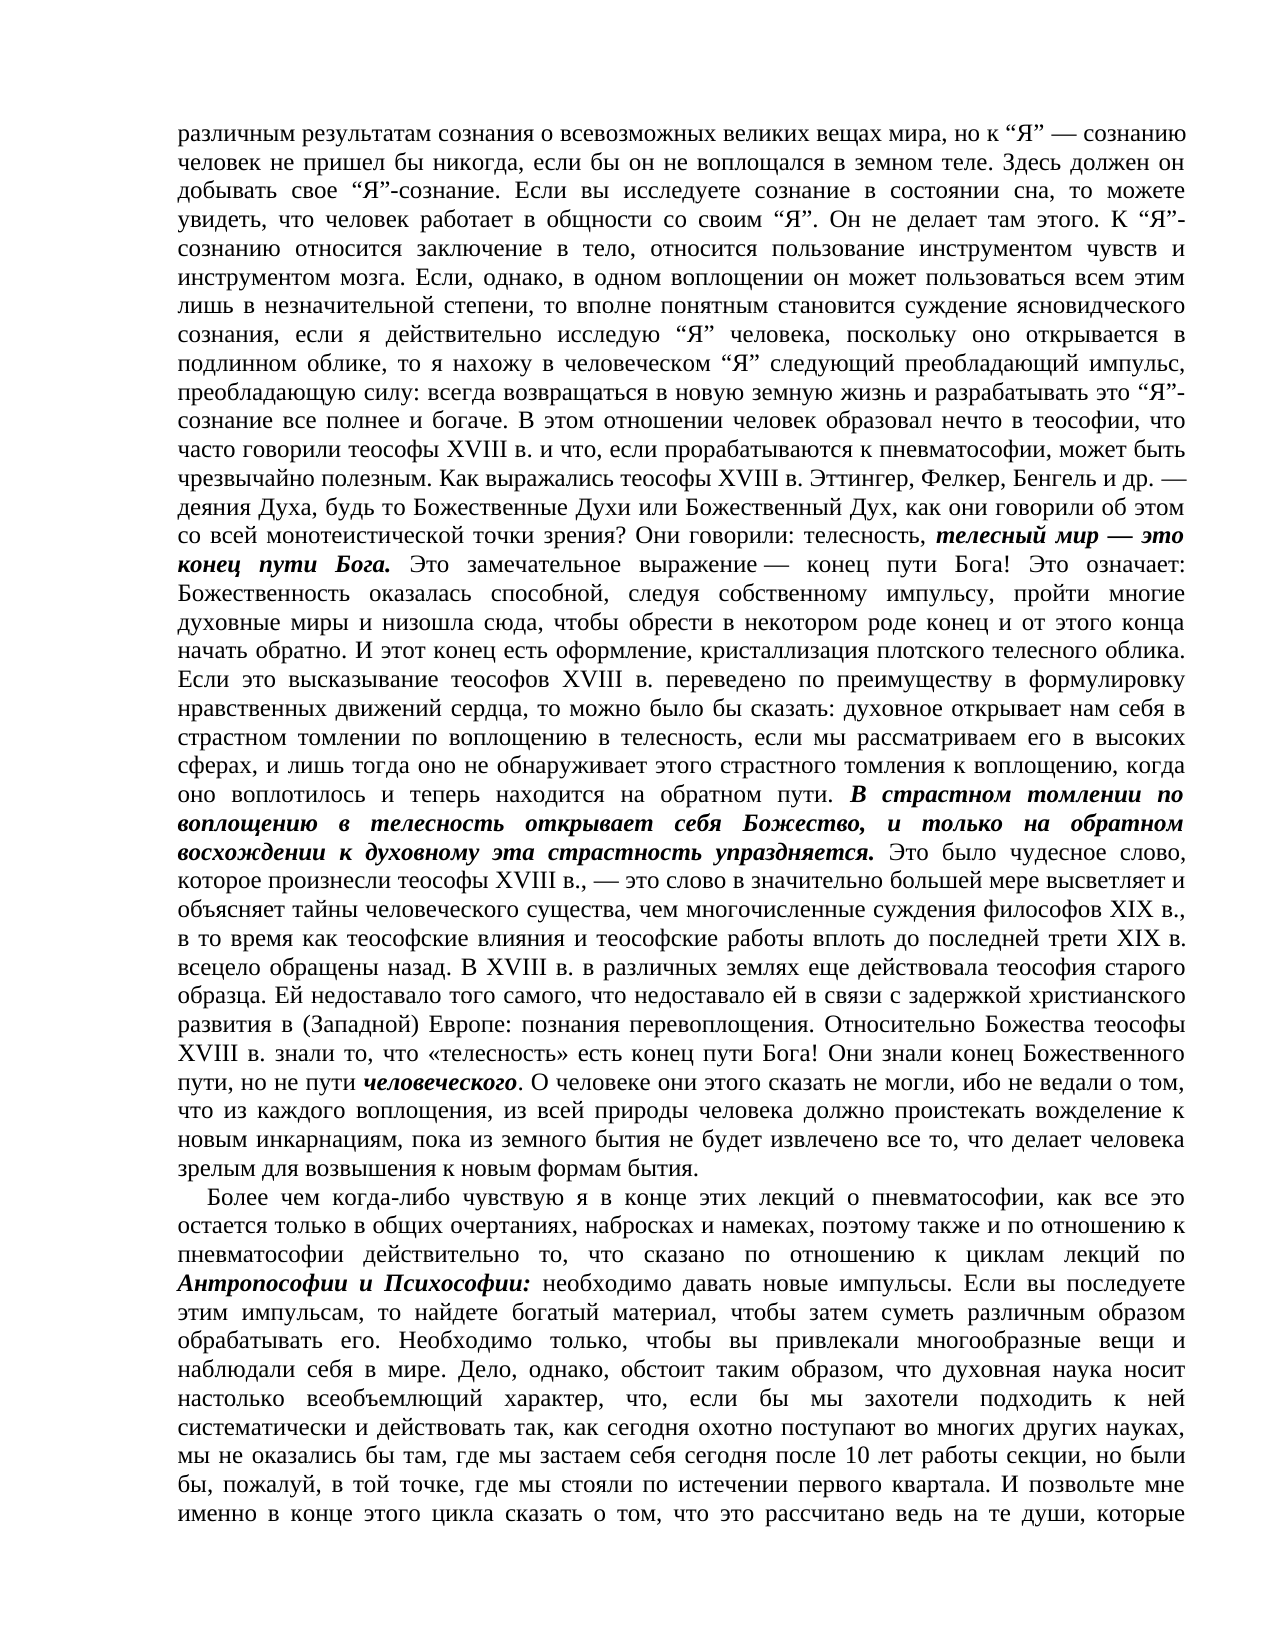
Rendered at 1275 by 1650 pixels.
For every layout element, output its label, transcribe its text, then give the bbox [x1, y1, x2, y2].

text различным результатам сознания о всевозможных великих вещах мира, но к “Я” — сознанию человек не пришел бы никогда, если бы он не воплощался в земном теле. Здесь должен он добывать свое “Я”-сознание. Если вы исследуете сознание в состоянии сна, то можете увидеть, что человек работает в общности со своим “Я”. Он не делает там этого. К “Я”-сознанию относится заключение в тело, относится пользование инструментом чувств и инструментом мозга. Если, однако, в одном воплощении он может пользоваться всем этим лишь в незначительной степени, то вполне понятным становится суждение ясновидческого сознания, если я действительно исследую “Я” человека, поскольку оно открывается в подлинном облике, то я нахожу в человеческом “Я” следующий преобладающий импульс, преобладающую силу: всегда возвращаться в новую земную жизнь и разрабатывать это “Я”-сознание все полнее и богаче. В этом отношении человек образовал нечто в теософии, что часто говорили теософы XVIII в. и что, если прорабатываются к пневматософии, может быть чрезвычайно полезным. Как выражались теософы XVIII в. Эттингер, Фелкер, Бенгель и др. — деяния Духа, будь то Божественные Духи или Божественный Дух, как они говорили об этом со всей монотеистической точки зрения? Они говорили: телесность, телесный мир — это конец пути Бога. Это замечательное выражение — конец пути Бога! Это означает: Божественность оказалась способной, следуя собственному импульсу, пройти многие духовные миры и низошла сюда, чтобы обрести в некотором роде конец и от этого конца начать обратно. И этот конец есть оформление, кристаллизация плотского телесного облика. Если это высказывание теософов XVIII в. переведено по преимуществу в формулировку нравственных движений сердца, то можно было бы сказать: духовное открывает нам себя в страстном томлении по воплощению в телесность, если мы рассматриваем его в высоких сферах, и лишь тогда оно не обнаруживает этого страстного томления к воплощению, когда оно воплотилось и теперь находится на обратном пути. В страстном томлении по воплощению в телесность открывает себя Божество, и только на обратном восхождении к духовному эта страстность упраздняется. Это было чудесное слово, которое произнесли теософы XVIII в., — это слово в значительно большей мере высветляет и объясняет тайны человеческого существа, чем многочисленные суждения философов XIX в., в то время как теософские влияния и теософские работы вплоть до последней трети XIX в. всецело обращены назад. В XVIII в. в различных землях еще действовала теософия старого образца. Ей недоставало того самого, что недоставало ей в связи с задержкой христианского развития в (Западной) Европе: познания перевоплощения. Относительно Божества теософы XVIII в. знали то, что «телесность» есть конец пути Бога! Они знали конец Божественного пути, но не пути человеческого. О человеке они этого сказать не могли, ибо не ведали о том, что из каждого воплощения, из всей природы человека должно проистекать вожделение к новым инкарнациям, пока из земного бытия не будет извлечено все то, что делает человека зрелым для возвышения к новым формам бытия. [177, 118, 1186, 1182]
text Более чем когда-либо чувствую я в конце этих лекций о пневматософии, как все это остается только в общих очертаниях, набросках и намеках, поэтому также и по отношению к пневматософии действительно то, что сказано по отношению к циклам лекций по Антропософии и Психософии: необходимо давать новые импульсы. Если вы последуете этим импульсам, то найдете богатый материал, чтобы затем суметь различным образом обрабатывать его. Необходимо только, чтобы вы привлекали многообразные вещи и наблюдали себя в мире. Дело, однако, обстоит таким образом, что духовная наука носит настолько всеобъемлющий характер, что, если бы мы захотели подходить к ней систематически и действовать так, как сегодня охотно поступают во многих других науках, мы не оказались бы там, где мы застаем себя сегодня после 10 лет работы секции, но были бы, пожалуй, в той точке, где мы стояли по истечении первого квартала. И позвольте мне именно в конце этого цикла сказать о том, что это рассчитано ведь на те души, которые [177, 1182, 1186, 1527]
